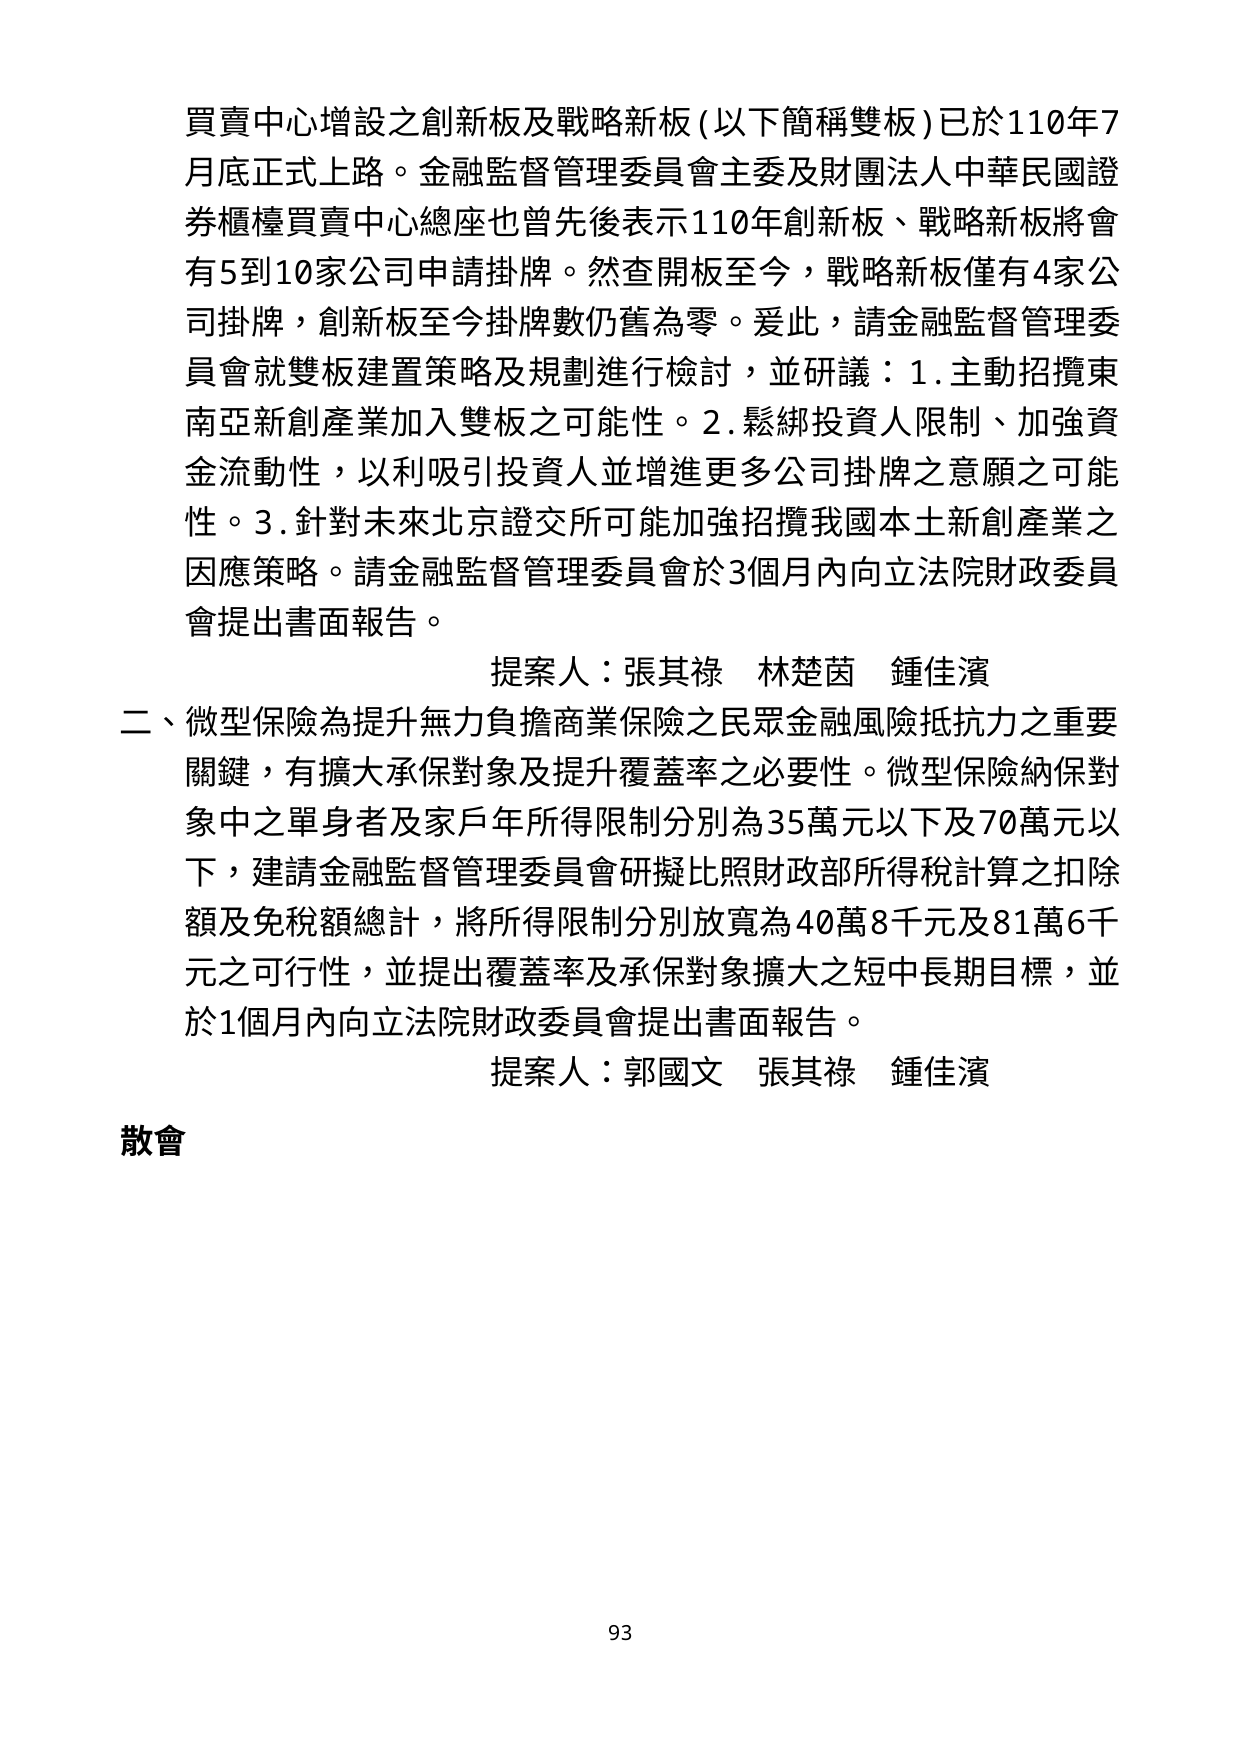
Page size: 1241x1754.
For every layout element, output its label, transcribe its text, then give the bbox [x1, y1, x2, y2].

text 提案人：張其祿 林楚茵 鍾佳濱 [286, 644, 1120, 694]
text 散會 [120, 1113, 1120, 1163]
text 提案人：郭國文 張其祿 鍾佳濱 [286, 1044, 1120, 1094]
text 二、微型保險為提升無力負擔商業保險之民眾金融風險抵抗力之重要關鍵，有擴大承保對象及提升覆蓋率之必要性。微型保險納保對象中之單身者及家戶年所得限制分別為35萬元以下及70萬元以下，建請金融監督管理委員會研擬比照財政部所得稅計算之扣除額及免稅額總計，將所得限制分別放寬為40萬8千元及81萬6千元之可行性，並提出覆蓋率及承保對象擴大之短中長期目標，並於1個月內向立法院財政委員會提出書面報告。 [119, 694, 1120, 1044]
text 買賣中心增設之創新板及戰略新板(以下簡稱雙板)已於110年7月底正式上路。金融監督管理委員會主委及財團法人中華民國證券櫃檯買賣中心總座也曾先後表示110年創新板、戰略新板將會有5到10家公司申請掛牌。然查開板至今，戰略新板僅有4家公司掛牌，創新板至今掛牌數仍舊為零。爰此，請金融監督管理委員會就雙板建置策略及規劃進行檢討，並研議：1.主動招攬東南亞新創產業加入雙板之可能性。2.鬆綁投資人限制、加強資金流動性，以利吸引投資人並增進更多公司掛牌之意願之可能性。3.針對未來北京證交所可能加強招攬我國本土新創產業之因應策略。請金融監督管理委員會於3個月內向立法院財政委員會提出書面報告。 [119, 94, 1120, 644]
